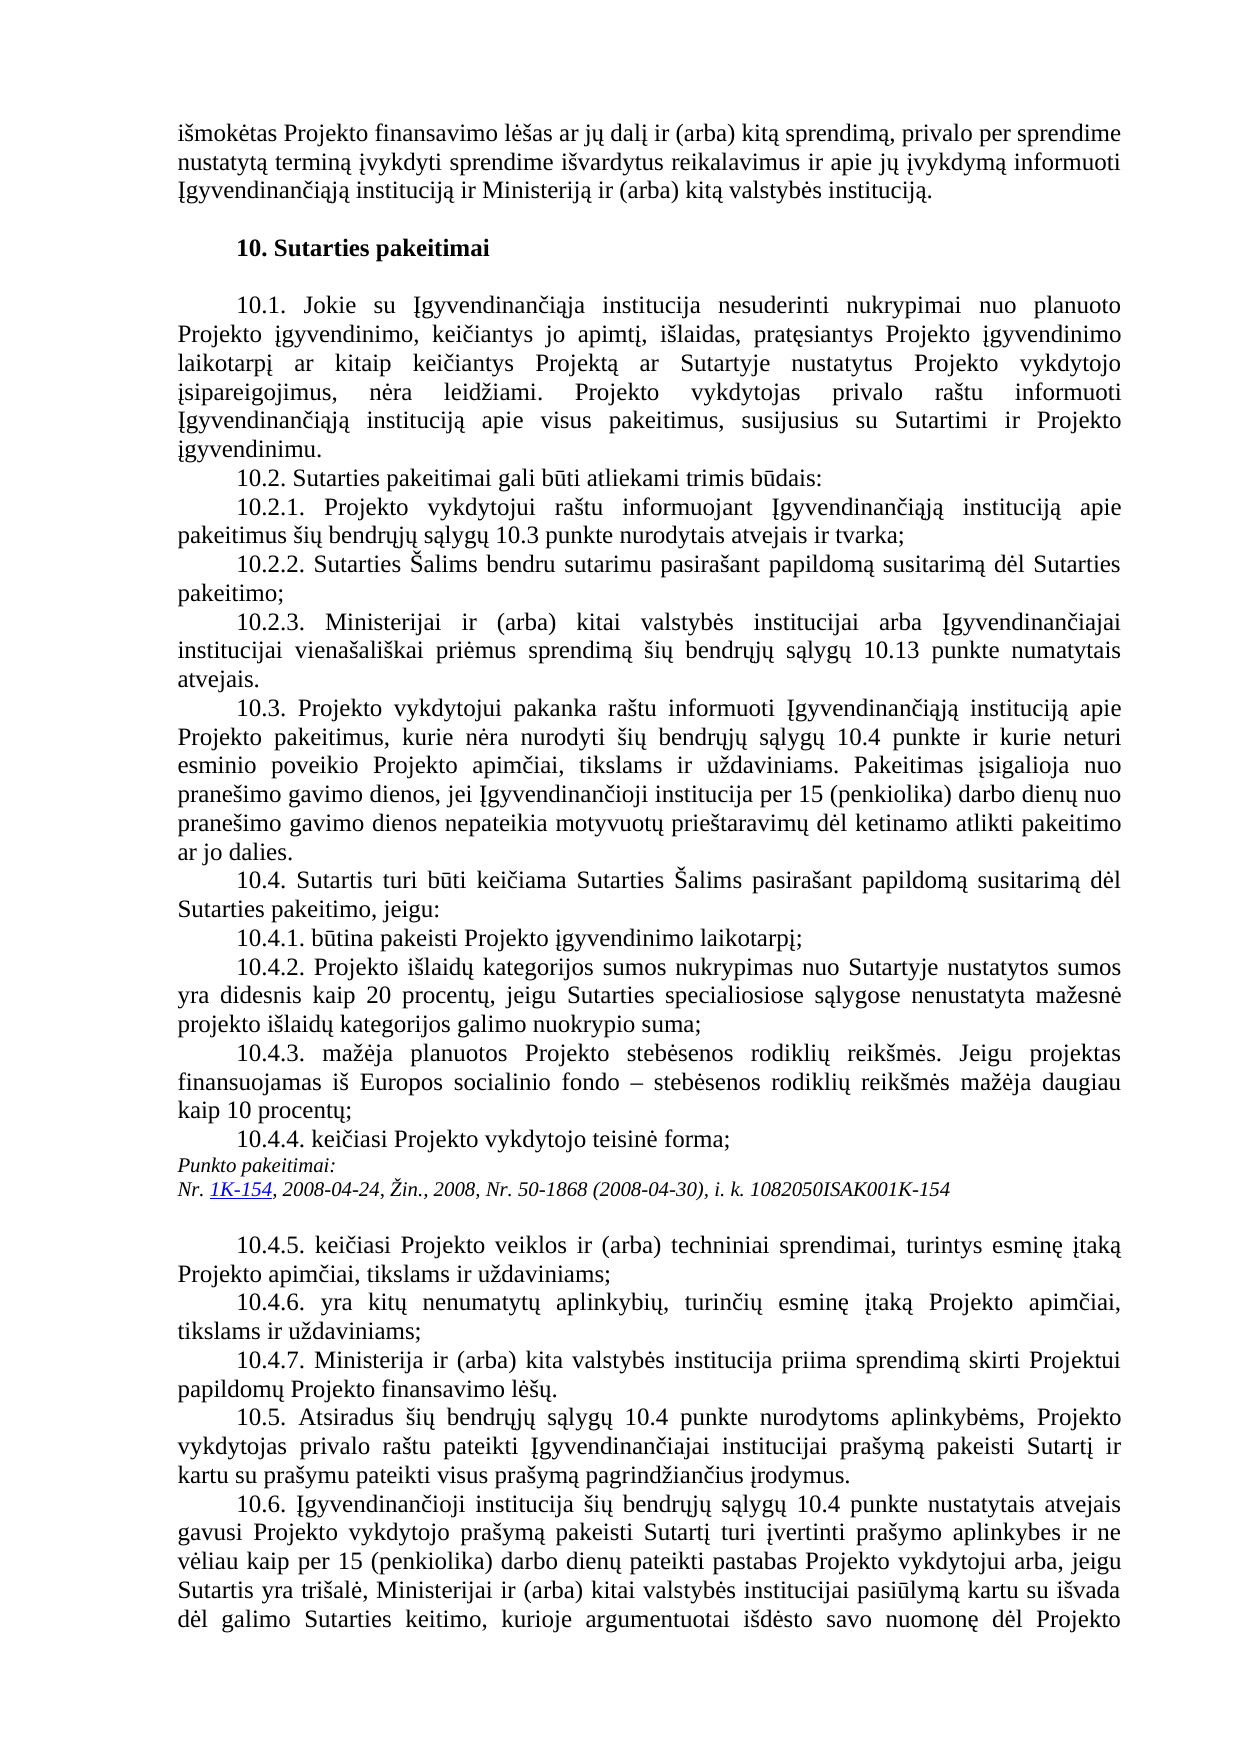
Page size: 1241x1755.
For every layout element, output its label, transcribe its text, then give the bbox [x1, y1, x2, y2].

text 10. Sutarties pakeitimai [177, 233, 1122, 262]
text 10.4.4. keičiasi Projekto vykdytojo teisinė forma; [177, 1124, 1122, 1153]
text išmokėtas Projekto finansavimo lėšas ar jų dalį ir (arba) kitą sprendimą, privalo per sprendime nustatytą terminą įvykdyti sprendime išvardytus reikalavimus ir apie jų įvykdymą informuoti Įgyvendinančiąją instituciją ir Ministeriją ir (arba) kitą valstybės instituciją. [177, 118, 1122, 204]
text 10.2.1. Projekto vykdytojui raštu informuojant Įgyvendinančiąją instituciją apie pakeitimus šių bendrųjų sąlygų 10.3 punkte nurodytais atvejais ir tvarka; [177, 492, 1122, 549]
text 10.4. Sutartis turi būti keičiama Sutarties Šalims pasirašant papildomą susitarimą dėl Sutarties pakeitimo, jeigu: [177, 866, 1122, 923]
text Nr. 1K-154, 2008-04-24, Žin., 2008, Nr. 50-1868 (2008-04-30), i. k. 1082050ISAK001K-154 [177, 1177, 1122, 1201]
text 10.3. Projekto vykdytojui pakanka raštu informuoti Įgyvendinančiąją instituciją apie Projekto pakeitimus, kurie nėra nurodyti šių bendrųjų sąlygų 10.4 punkte ir kurie neturi esminio poveikio Projekto apimčiai, tikslams ir uždaviniams. Pakeitimas įsigalioja nuo pranešimo gavimo dienos, jei Įgyvendinančioji institucija per 15 (penkiolika) darbo dienų nuo pranešimo gavimo dienos nepateikia motyvuotų prieštaravimų dėl ketinamo atlikti pakeitimo ar jo dalies. [177, 693, 1122, 866]
text 10.4.3. mažėja planuotos Projekto stebėsenos rodiklių reikšmės. Jeigu projektas finansuojamas iš Europos socialinio fondo – stebėsenos rodiklių reikšmės mažėja daugiau kaip 10 procentų; [177, 1038, 1122, 1124]
text 10.2.3. Ministerijai ir (arba) kitai valstybės institucijai arba Įgyvendinančiajai institucijai vienašališkai priėmus sprendimą šių bendrųjų sąlygų 10.13 punkte numatytais atvejais. [177, 607, 1122, 693]
text 10.5. Atsiradus šių bendrųjų sąlygų 10.4 punkte nurodytoms aplinkybėms, Projekto vykdytojas privalo raštu pateikti Įgyvendinančiajai institucijai prašymą pakeisti Sutartį ir kartu su prašymu pateikti visus prašymą pagrindžiančius įrodymus. [177, 1402, 1122, 1489]
text 10.4.1. būtina pakeisti Projekto įgyvendinimo laikotarpį; [177, 923, 1122, 952]
text 10.1. Jokie su Įgyvendinančiąja institucija nesuderinti nukrypimai nuo planuoto Projekto įgyvendinimo, keičiantys jo apimtį, išlaidas, pratęsiantys Projekto įgyvendinimo laikotarpį ar kitaip keičiantys Projektą ar Sutartyje nustatytus Projekto vykdytojo įsipareigojimus, nėra leidžiami. Projekto vykdytojas privalo raštu informuoti Įgyvendinančiąją instituciją apie visus pakeitimus, susijusius su Sutartimi ir Projekto įgyvendinimu. [177, 291, 1122, 463]
text 10.6. Įgyvendinančioji institucija šių bendrųjų sąlygų 10.4 punkte nustatytais atvejais gavusi Projekto vykdytojo prašymą pakeisti Sutartį turi įvertinti prašymo aplinkybes ir ne vėliau kaip per 15 (penkiolika) darbo dienų pateikti pastabas Projekto vykdytojui arba, jeigu Sutartis yra trišalė, Ministerijai ir (arba) kitai valstybės institucijai pasiūlymą kartu su išvada dėl galimo Sutarties keitimo, kurioje argumentuotai išdėsto savo nuomonę dėl Projekto [177, 1489, 1122, 1632]
text 10.4.7. Ministerija ir (arba) kita valstybės institucija priima sprendimą skirti Projektui papildomų Projekto finansavimo lėšų. [177, 1345, 1122, 1402]
text 10.4.5. keičiasi Projekto veiklos ir (arba) techniniai sprendimai, turintys esminę įtaką Projekto apimčiai, tikslams ir uždaviniams; [177, 1230, 1122, 1287]
text 10.4.2. Projekto išlaidų kategorijos sumos nukrypimas nuo Sutartyje nustatytos sumos yra didesnis kaip 20 procentų, jeigu Sutarties specialiosiose sąlygose nenustatyta mažesnė projekto išlaidų kategorijos galimo nuokrypio suma; [177, 952, 1122, 1038]
text Punkto pakeitimai: [177, 1153, 1122, 1177]
text 10.4.6. yra kitų nenumatytų aplinkybių, turinčių esminę įtaką Projekto apimčiai, tikslams ir uždaviniams; [177, 1287, 1122, 1345]
text 10.2. Sutarties pakeitimai gali būti atliekami trimis būdais: [177, 463, 1122, 492]
text 10.2.2. Sutarties Šalims bendru sutarimu pasirašant papildomą susitarimą dėl Sutarties pakeitimo; [177, 549, 1122, 607]
